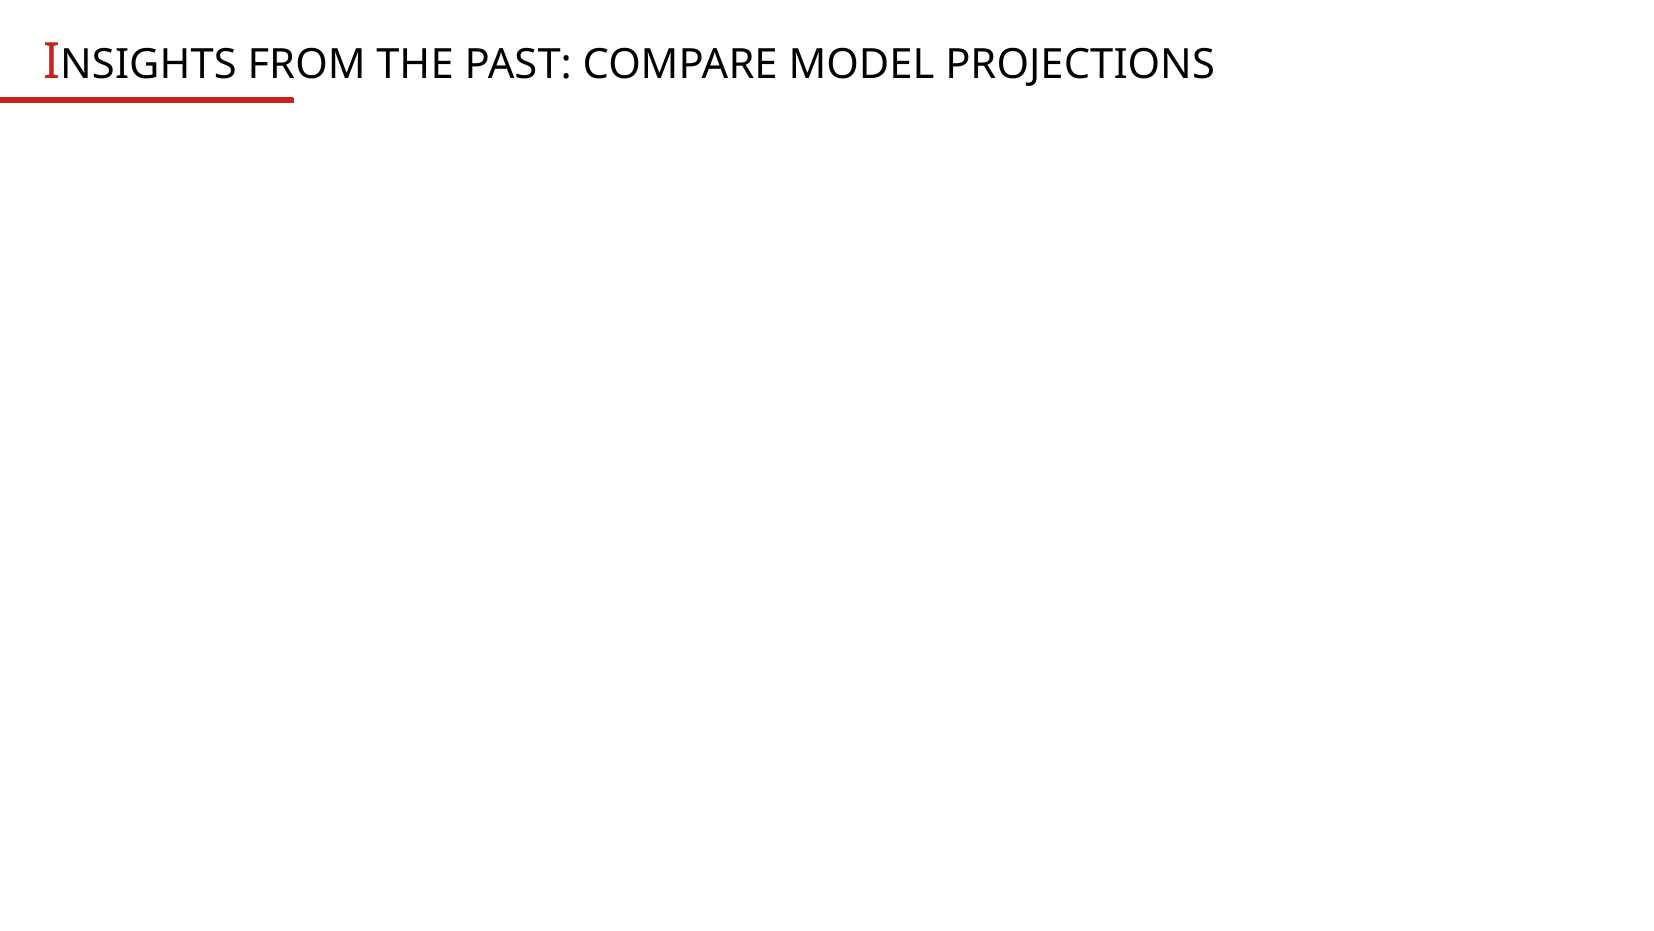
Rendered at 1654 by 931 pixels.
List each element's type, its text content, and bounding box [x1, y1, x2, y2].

text_box INSIGHTS FROM THE PAST: COMPARE MODEL PROJECTIONS [28, 0, 1623, 119]
